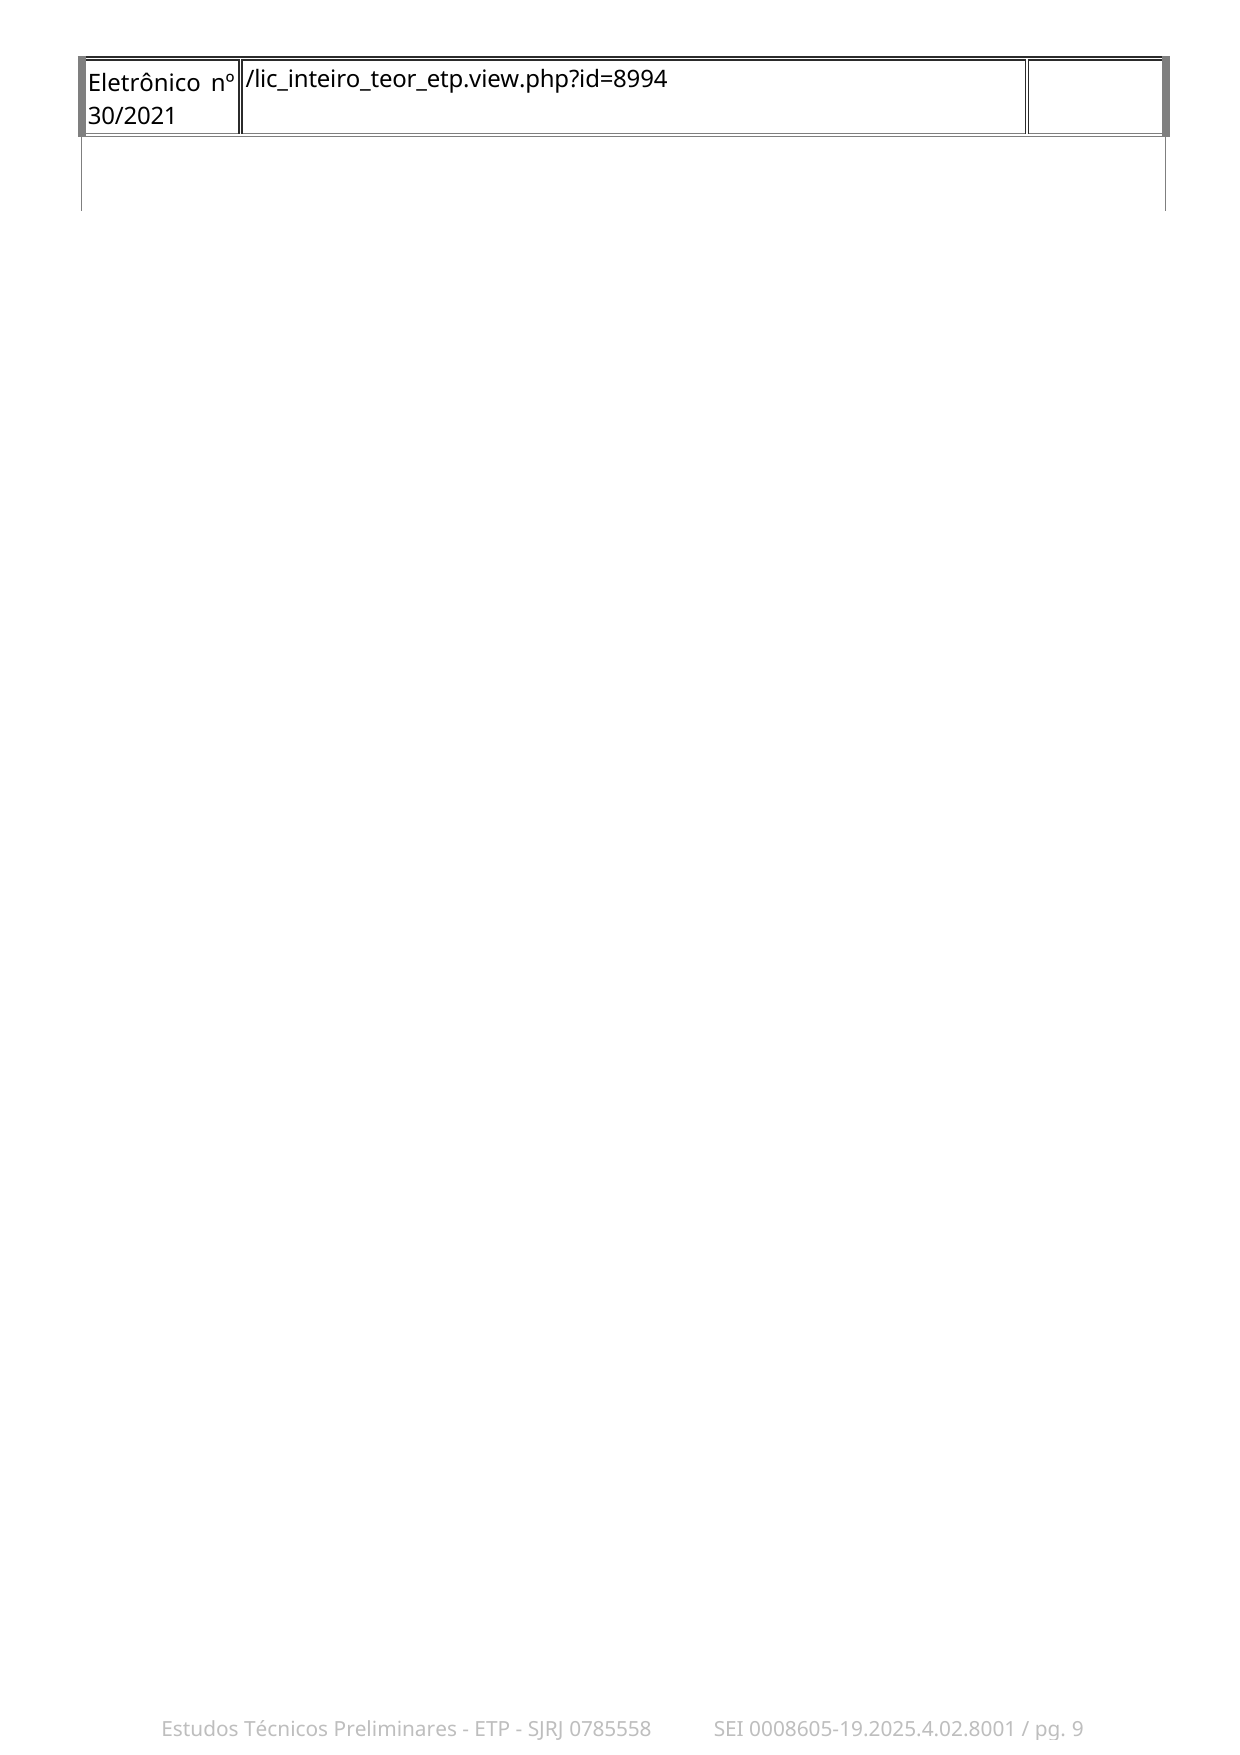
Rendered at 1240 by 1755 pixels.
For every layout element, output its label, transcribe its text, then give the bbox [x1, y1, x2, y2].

table_cell [1029, 61, 1162, 132]
table_cell Eletrônico nº 30/2021 [86, 61, 238, 132]
table_cell /lic_inteiro_teor_etp.view.php?id=8994 [243, 61, 1025, 132]
table_cell [82, 137, 1165, 211]
